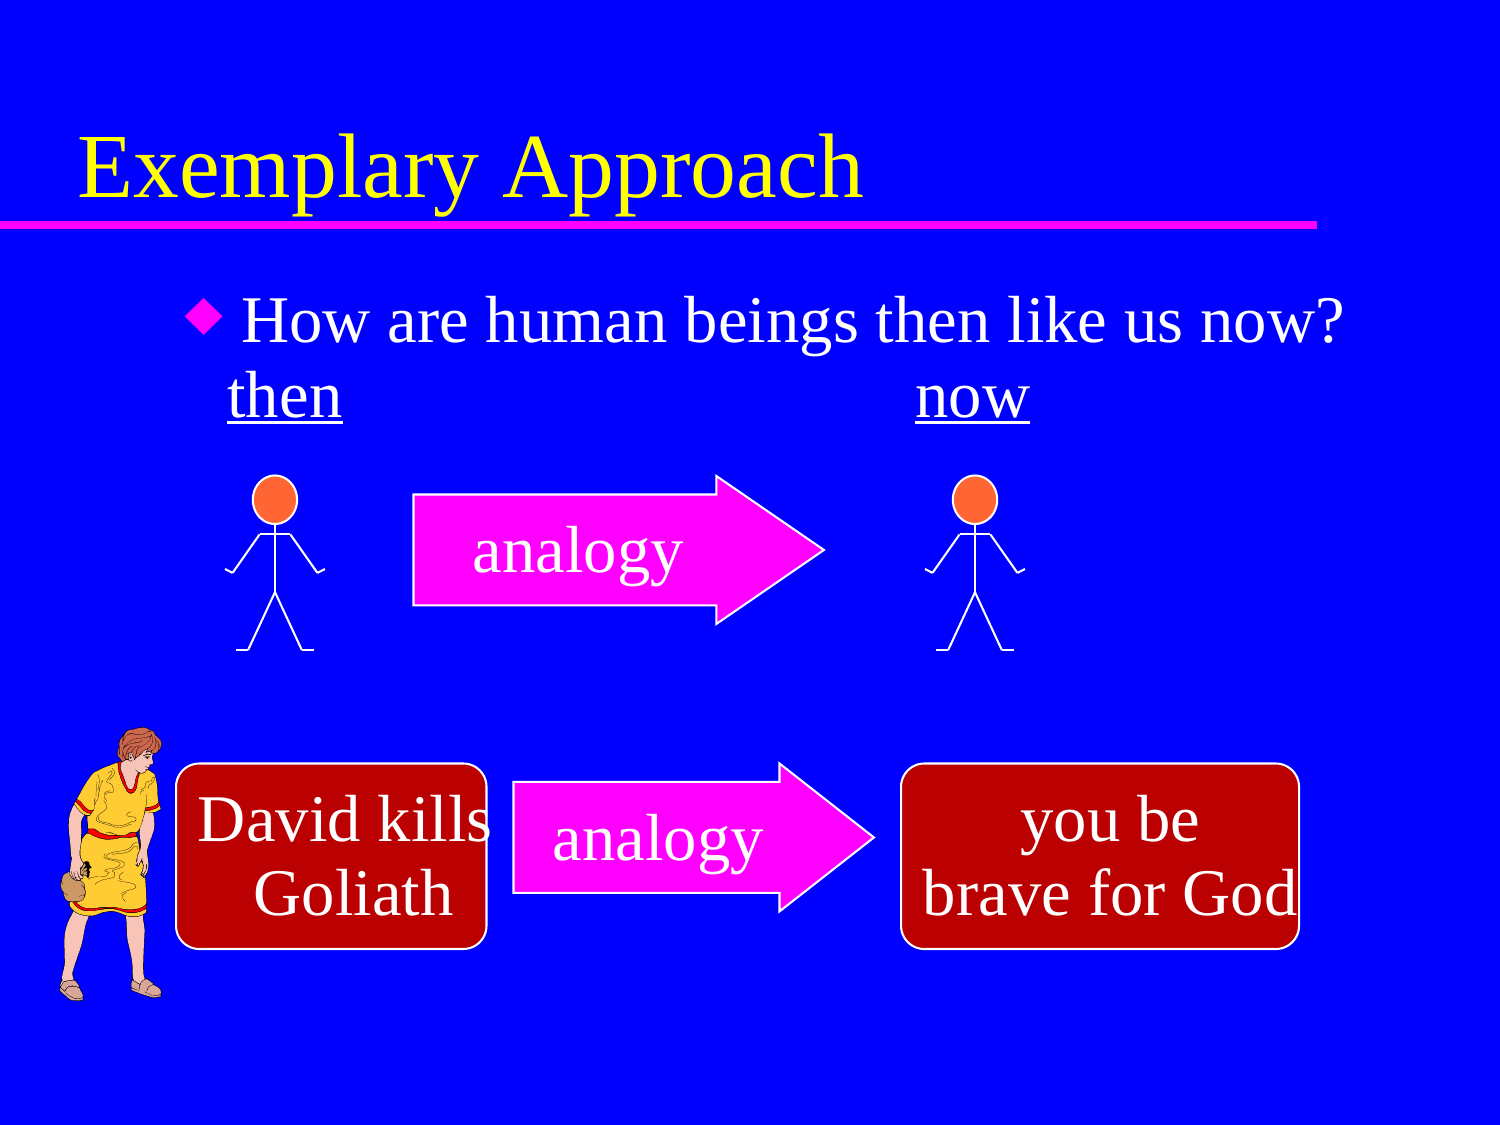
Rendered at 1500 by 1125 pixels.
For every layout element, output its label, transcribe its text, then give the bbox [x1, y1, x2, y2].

text_box you be brave for God [901, 763, 1300, 950]
text_box [952, 475, 998, 524]
text_box then [212, 349, 451, 440]
title Exemplary Approach [62, 43, 1338, 225]
text_box David kills Goliath [176, 763, 487, 950]
list How are human beings then like us now? [169, 275, 1438, 413]
chart [59, 727, 163, 1002]
text_box [252, 475, 298, 524]
text_box analogy [413, 475, 824, 624]
text_box analogy [513, 763, 874, 912]
text_box now [900, 349, 1138, 440]
